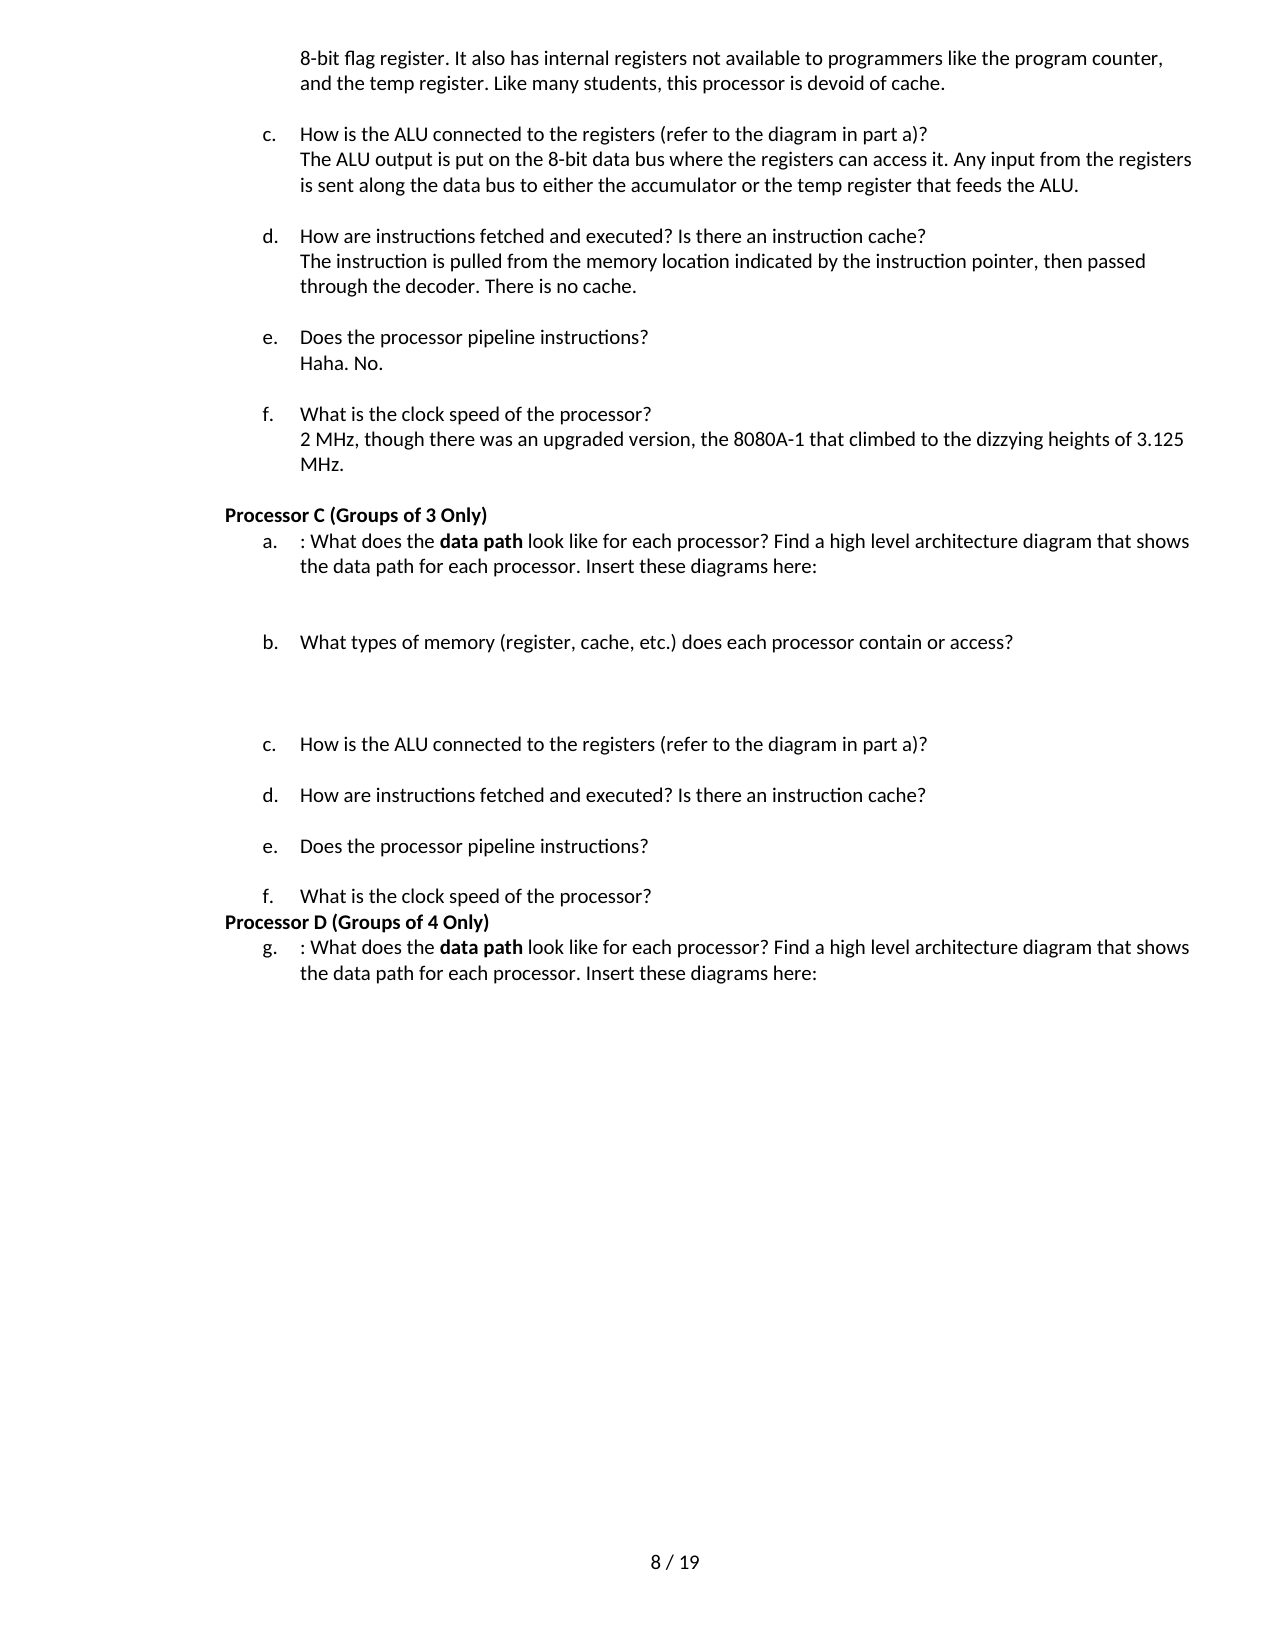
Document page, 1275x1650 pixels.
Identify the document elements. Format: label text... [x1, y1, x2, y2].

text 8-bit flag register. It also has internal registers not available to programmers like the program counter, and the temp register. Like many students, this processor is devoid of cache. [300, 45, 1200, 96]
list How are instructions fetched and executed? Is there an instruction cache? [262, 223, 1200, 248]
list What types of memory (register, cache, etc.) does each processor contain or access? [262, 629, 1200, 655]
list What is the clock speed of the processor? [262, 401, 1200, 426]
list How is the ALU connected to the registers (refer to the diagram in part a)? [262, 121, 1200, 147]
list How are instructions fetched and executed? Is there an instruction cache? [262, 782, 1200, 807]
list : What does the data path look like for each processor? Find a high level architecture diagram that shows the data path for each processor. Insert these diagrams here: [262, 528, 1200, 579]
list How is the ALU connected to the registers (refer to the diagram in part a)? [262, 731, 1200, 757]
text The ALU output is put on the 8-bit data bus where the registers can access it. Any input from the registers is sent along the data bus to either the accumulator or the temp register that feeds the ALU. [300, 147, 1200, 197]
text MHz. [225, 452, 1200, 477]
text Processor D (Groups of 4 Only) [225, 909, 1200, 934]
text The instruction is pulled from the memory location indicated by the instruction pointer, then passed through the decoder. There is no cache. [300, 248, 1200, 299]
list : What does the data path look like for each processor? Find a high level architecture diagram that shows the data path for each processor. Insert these diagrams here: [262, 934, 1200, 985]
list Does the processor pipeline instructions? [262, 833, 1200, 858]
text 2 MHz, though there was an upgraded version, the 8080A-1 that climbed to the dizzying heights of 3.125 [150, 426, 1200, 452]
list What is the clock speed of the processor? [262, 884, 1200, 909]
text Processor C (Groups of 3 Only) [225, 502, 1200, 528]
list Does the processor pipeline instructions? [262, 324, 1200, 350]
text Haha. No. [300, 350, 1200, 375]
